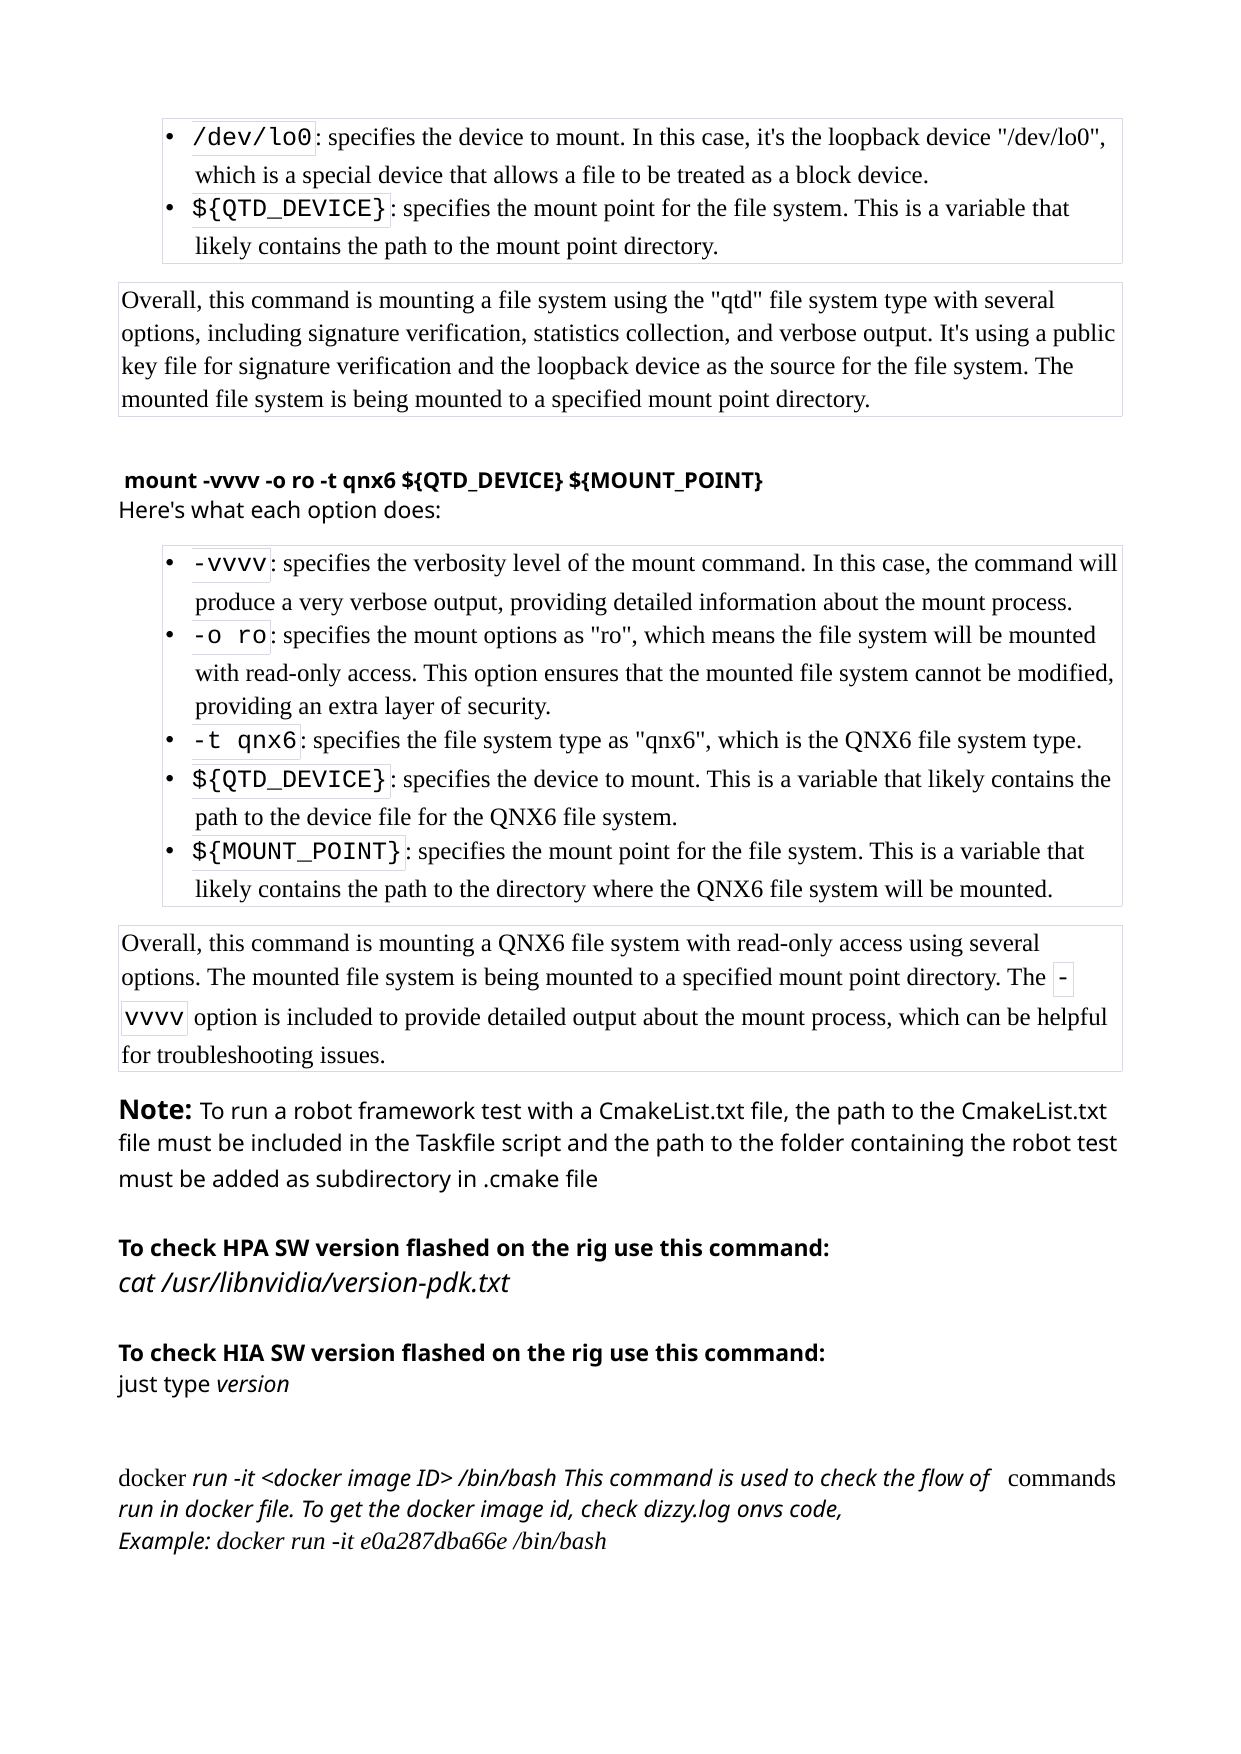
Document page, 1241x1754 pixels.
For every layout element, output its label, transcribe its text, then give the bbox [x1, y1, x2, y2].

list -t qnx6: specifies the file system type as "qnx6", which is the QNX6 file system type. [163, 721, 1122, 759]
text mount -vvvv -o ro -t qnx6 ${QTD_DEVICE} ${MOUNT_POINT} [118, 464, 1122, 494]
list -vvvv: specifies the verbosity level of the mount command. In this case, the command will produce a very verbose output, providing detailed information about the mount process. [163, 546, 1122, 615]
text Note: To run a robot framework test with a CmakeList.txt file, the path to the CmakeList.txt file must be included in the Taskfile script and the path to the folder containing the robot test must be added as subdirectory in .cmake file [118, 1090, 1122, 1195]
text Overall, this command is mounting a QNX6 file system with read-only access using several options. The mounted file system is being mounted to a specified mount point directory. The -vvvv option is included to provide detailed output about the mount process, which can be helpful for troubleshooting issues. [119, 926, 1122, 1071]
list ${QTD_DEVICE}: specifies the mount point for the file system. This is a variable that likely contains the path to the mount point directory. [163, 190, 1122, 263]
text Here's what each option does: [118, 494, 1122, 526]
text cat /usr/libnvidia/version-pdk.txt [118, 1263, 1122, 1300]
text Example: docker run -it e0a287dba66e /bin/bash [118, 1525, 1122, 1556]
text docker run -it <docker image ID> /bin/bash This command is used to check the flow of commands run in docker file. To get the docker image id, check dizzy.log onvs code, [118, 1462, 1122, 1525]
text Overall, this command is mounting a file system using the "qtd" file system type with several options, including signature verification, statistics collection, and verbose output. It's using a public key file for signature verification and the loopback device as the source for the file system. The mounted file system is being mounted to a specified mount point directory. [119, 283, 1122, 416]
text To check HIA SW version flashed on the rig use this command: [118, 1337, 1122, 1368]
list ${QTD_DEVICE}: specifies the device to mount. This is a variable that likely contains the path to the device file for the QNX6 file system. [163, 761, 1122, 831]
text just type version [118, 1368, 1122, 1400]
list ${MOUNT_POINT}: specifies the mount point for the file system. This is a variable that likely contains the path to the directory where the QNX6 file system will be mounted. [163, 832, 1122, 906]
list /dev/lo0: specifies the device to mount. In this case, it's the loopback device "/dev/lo0", which is a special device that allows a file to be treated as a block device. [163, 119, 1122, 188]
list -o ro: specifies the mount options as "ro", which means the file system will be mounted with read-only access. This option ensures that the mounted file system cannot be modified, providing an extra layer of security. [163, 617, 1122, 720]
text To check HPA SW version flashed on the rig use this command: [118, 1232, 1122, 1263]
